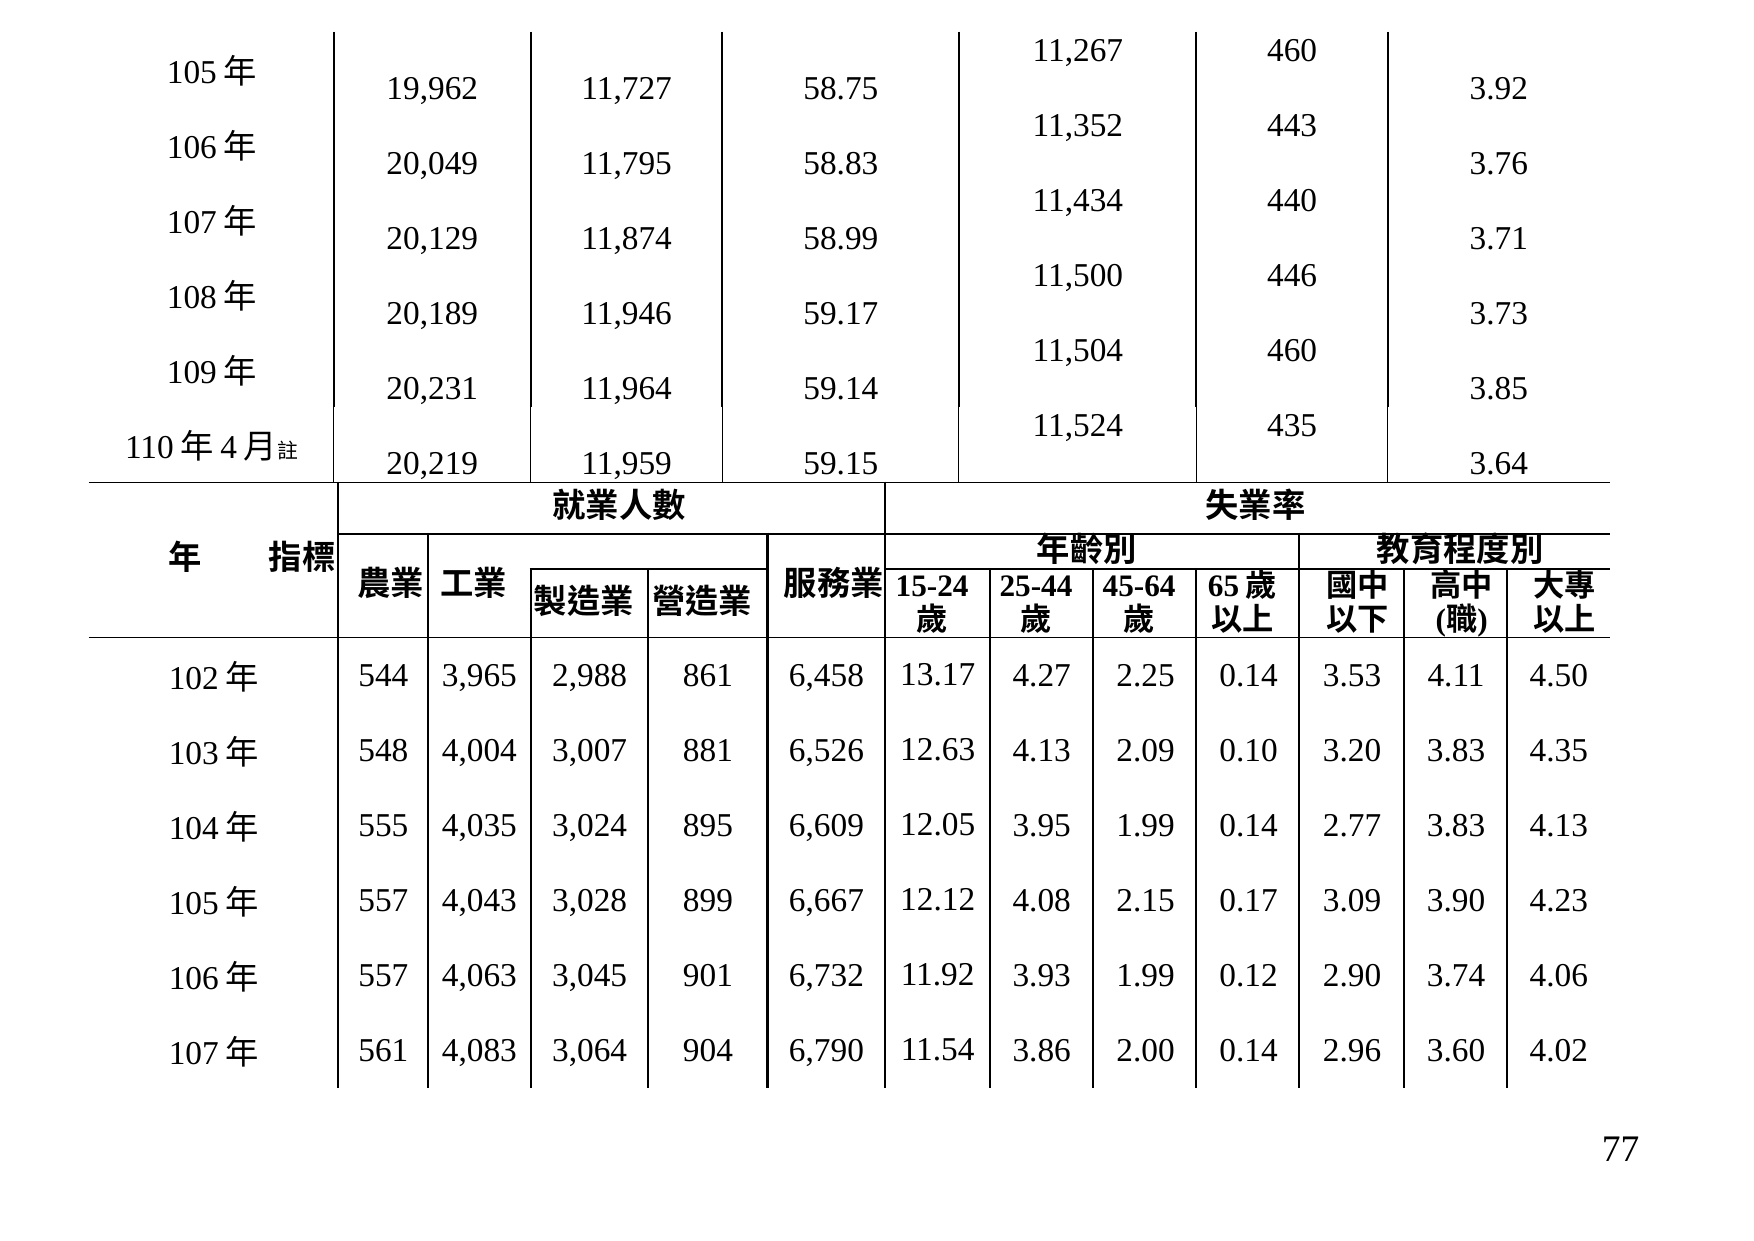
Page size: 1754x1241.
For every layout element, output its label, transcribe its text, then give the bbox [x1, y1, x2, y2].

table_cell 3.60 [1405, 1013, 1506, 1088]
table_cell 6,458 [769, 638, 884, 713]
table_cell 3,045 [532, 938, 647, 1013]
table_cell 3,028 [532, 863, 647, 938]
table_cell 4,063 [429, 938, 530, 1013]
table_cell 製造業 [532, 570, 647, 637]
table_cell 0.14 [1197, 1013, 1298, 1088]
table_cell 12.05 [886, 788, 989, 863]
table_cell 11,946 [532, 257, 721, 332]
table_cell 4.08 [991, 863, 1092, 938]
table_cell 3.20 [1300, 713, 1403, 788]
table_cell 3.64 [1388, 407, 1609, 482]
table_cell 20,219 [334, 407, 530, 482]
table_cell 20,049 [335, 107, 530, 182]
table_cell 460 [1197, 332, 1387, 407]
table_cell 3.71 [1389, 182, 1609, 257]
table_cell 3.53 [1300, 638, 1403, 713]
table_cell 104年 [89, 788, 337, 863]
table_cell 營造業 [649, 570, 766, 637]
table_cell 3.09 [1300, 863, 1403, 938]
table_cell 106年 [89, 107, 333, 182]
table_cell 443 [1197, 107, 1387, 182]
table_cell 65歲 以上 [1197, 570, 1298, 637]
table_cell 12.12 [886, 863, 989, 938]
table_cell [648, 535, 766, 568]
table_cell 548 [339, 713, 427, 788]
table_cell 20,189 [335, 257, 530, 332]
table_cell 440 [1197, 182, 1387, 257]
table_cell 4.11 [1405, 638, 1506, 713]
table_cell 1.99 [1094, 788, 1195, 863]
table_cell 6,526 [769, 713, 884, 788]
table_cell 895 [649, 788, 766, 863]
table_cell 6,667 [769, 863, 884, 938]
table_cell 108年 [89, 257, 333, 332]
table_cell 6,790 [769, 1013, 884, 1088]
table_cell 4.13 [1508, 788, 1609, 863]
table_cell 11,267 [960, 32, 1195, 107]
table_cell 失業率 [886, 483, 1609, 532]
table_cell 103年 [89, 713, 337, 788]
table_cell 11,504 [960, 332, 1195, 407]
table_cell 59.14 [723, 332, 958, 407]
table_cell 460 [1197, 32, 1387, 107]
table_cell 105年 [89, 863, 337, 938]
table_cell 大專 以上 [1508, 570, 1609, 637]
table_cell 年齡別 [886, 535, 1298, 568]
table_cell 6,609 [769, 788, 884, 863]
table_cell 3.92 [1389, 32, 1609, 107]
table_cell 11,795 [532, 107, 721, 182]
table_cell 107年 [89, 1013, 337, 1088]
table_cell 高中(職) [1405, 570, 1506, 637]
table_cell 11,434 [960, 182, 1195, 257]
table_cell 3.74 [1405, 938, 1506, 1013]
table_cell 0.14 [1197, 638, 1298, 713]
table_cell 3.76 [1389, 107, 1609, 182]
table_cell 1.99 [1094, 938, 1195, 1013]
table_cell 3.95 [991, 788, 1092, 863]
table_cell 561 [339, 1013, 427, 1088]
table_cell 555 [339, 788, 427, 863]
table_cell 2.00 [1094, 1013, 1195, 1088]
table_cell 904 [649, 1013, 766, 1088]
table_cell 59.15 [723, 407, 958, 482]
table_cell 4.23 [1508, 863, 1609, 938]
table_cell 11,874 [532, 182, 721, 257]
table_cell 4.06 [1508, 938, 1609, 1013]
table_cell 就業人數 [339, 483, 884, 532]
table_cell 農業 [339, 535, 427, 637]
table_cell 3,007 [532, 713, 647, 788]
table_cell 899 [649, 863, 766, 938]
table_cell 3.85 [1389, 332, 1609, 407]
table_cell 3,024 [532, 788, 647, 863]
table_cell 45-64歲 [1094, 570, 1195, 637]
table_cell 58.75 [723, 32, 958, 107]
table_cell 11,727 [532, 32, 721, 107]
table_cell 0.17 [1197, 863, 1298, 938]
table_cell 11,524 [959, 407, 1196, 482]
table_cell 106年 [89, 938, 337, 1013]
table_cell 4,083 [429, 1013, 530, 1088]
table_cell 2.90 [1300, 938, 1403, 1013]
table_cell 4.02 [1508, 1013, 1609, 1088]
table_cell 11,352 [960, 107, 1195, 182]
table_cell 年 指標 [89, 483, 337, 637]
table_cell 4,004 [429, 713, 530, 788]
table_cell 3,965 [429, 638, 530, 713]
table_cell 19,962 [335, 32, 530, 107]
table_cell 20,231 [335, 332, 530, 407]
table_cell 557 [339, 938, 427, 1013]
table_cell 2.96 [1300, 1013, 1403, 1088]
table_cell 4.13 [991, 713, 1092, 788]
table_cell 3.73 [1389, 257, 1609, 332]
table_cell 工業 [429, 535, 531, 637]
table_cell 11.54 [886, 1013, 989, 1088]
table_cell 20,129 [335, 182, 530, 257]
table_cell 11,959 [531, 407, 722, 482]
table_cell 0.10 [1197, 713, 1298, 788]
table_cell 4.27 [991, 638, 1092, 713]
table_cell 2,988 [532, 638, 647, 713]
table_cell 15-24歲 [886, 570, 989, 637]
table_cell 4.35 [1508, 713, 1609, 788]
table_cell 3.93 [991, 938, 1092, 1013]
table_cell 國中 以下 [1300, 570, 1403, 637]
table_cell 58.99 [723, 182, 958, 257]
table_cell 881 [649, 713, 766, 788]
table_cell 2.25 [1094, 638, 1195, 713]
table_cell 4,035 [429, 788, 530, 863]
table_cell 557 [339, 863, 427, 938]
table_cell 13.17 [886, 638, 989, 713]
table_cell 2.77 [1300, 788, 1403, 863]
table_cell 435 [1197, 407, 1387, 482]
table_cell 3.83 [1405, 713, 1506, 788]
table_cell 3.83 [1405, 788, 1506, 863]
table_cell 105年 [89, 32, 333, 107]
table_cell 11,500 [960, 257, 1195, 332]
table_cell 12.63 [886, 713, 989, 788]
table_cell 446 [1197, 257, 1387, 332]
table_cell 25-44歲 [991, 570, 1092, 637]
table_cell 861 [649, 638, 766, 713]
table_cell 110年4月註 [89, 407, 333, 482]
table_cell 教育程度別 [1300, 535, 1609, 568]
table_cell 11.92 [886, 938, 989, 1013]
table_cell 901 [649, 938, 766, 1013]
table_cell 2.15 [1094, 863, 1195, 938]
table_cell 59.17 [723, 257, 958, 332]
table_cell 0.12 [1197, 938, 1298, 1013]
table_cell 2.09 [1094, 713, 1195, 788]
table_cell 4,043 [429, 863, 530, 938]
table_cell 0.14 [1197, 788, 1298, 863]
table_cell [531, 535, 648, 568]
table_cell 服務業 [769, 535, 884, 637]
table_cell 6,732 [769, 938, 884, 1013]
table_cell 11,964 [532, 332, 721, 407]
table_cell 109年 [89, 332, 333, 407]
table_cell 3.86 [991, 1013, 1092, 1088]
table_cell 3,064 [532, 1013, 647, 1088]
table_cell 4.50 [1508, 638, 1609, 713]
table_cell 58.83 [723, 107, 958, 182]
table_cell 107年 [89, 182, 333, 257]
table_cell 544 [339, 638, 427, 713]
table_cell 102年 [89, 638, 337, 713]
table_cell 3.90 [1405, 863, 1506, 938]
